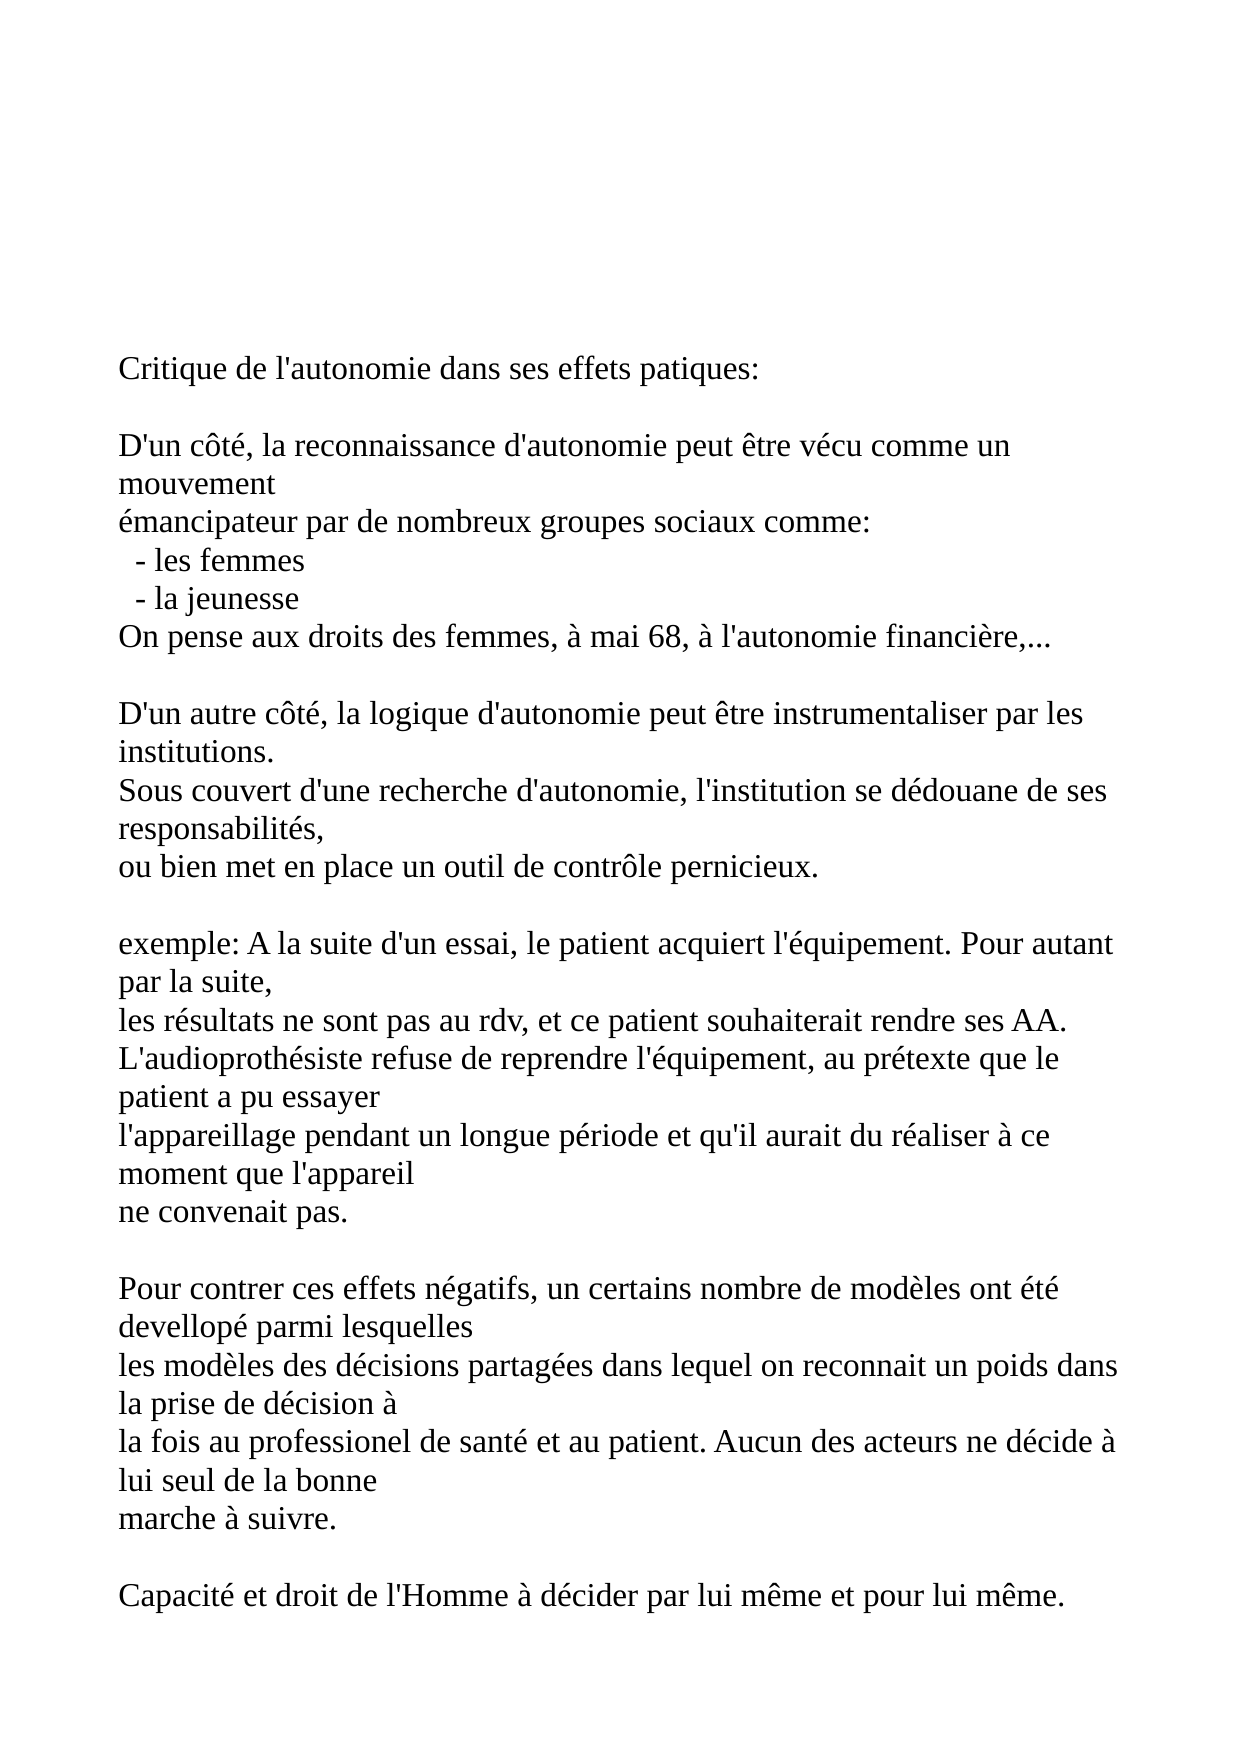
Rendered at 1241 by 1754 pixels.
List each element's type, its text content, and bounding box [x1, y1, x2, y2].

text L'audioprothésiste refuse de reprendre l'équipement, au prétexte que le patient a pu essayer [118, 1038, 1122, 1115]
text - la jeunesse [118, 578, 1122, 616]
text ou bien met en place un outil de contrôle pernicieux. [118, 846, 1122, 885]
text exemple: A la suite d'un essai, le patient acquiert l'équipement. Pour autant par la suite, [118, 923, 1122, 1000]
text ne convenait pas. [118, 1191, 1122, 1230]
text les résultats ne sont pas au rdv, et ce patient souhaiterait rendre ses AA. [118, 1000, 1122, 1038]
text les modèles des décisions partagées dans lequel on reconnait un poids dans la prise de décision à [118, 1345, 1122, 1421]
text émancipateur par de nombreux groupes sociaux comme: [118, 501, 1122, 540]
text Critique de l'autonomie dans ses effets patiques: [118, 348, 1122, 386]
text - les femmes [118, 540, 1122, 578]
text D'un côté, la reconnaissance d'autonomie peut être vécu comme un mouvement [118, 425, 1122, 501]
text Pour contrer ces effets négatifs, un certains nombre de modèles ont été devellopé parmi lesquelles [118, 1268, 1122, 1345]
text marche à suivre. [118, 1498, 1122, 1536]
text la fois au professionel de santé et au patient. Aucun des acteurs ne décide à lui seul de la bonne [118, 1421, 1122, 1498]
text Capacité et droit de l'Homme à décider par lui même et pour lui même. [118, 1575, 1122, 1613]
text D'un autre côté, la logique d'autonomie peut être instrumentaliser par les institutions. [118, 693, 1122, 770]
text l'appareillage pendant un longue période et qu'il aurait du réaliser à ce moment que l'appareil [118, 1115, 1122, 1191]
text On pense aux droits des femmes, à mai 68, à l'autonomie financière,... [118, 616, 1122, 655]
text Sous couvert d'une recherche d'autonomie, l'institution se dédouane de ses responsabilités, [118, 770, 1122, 846]
